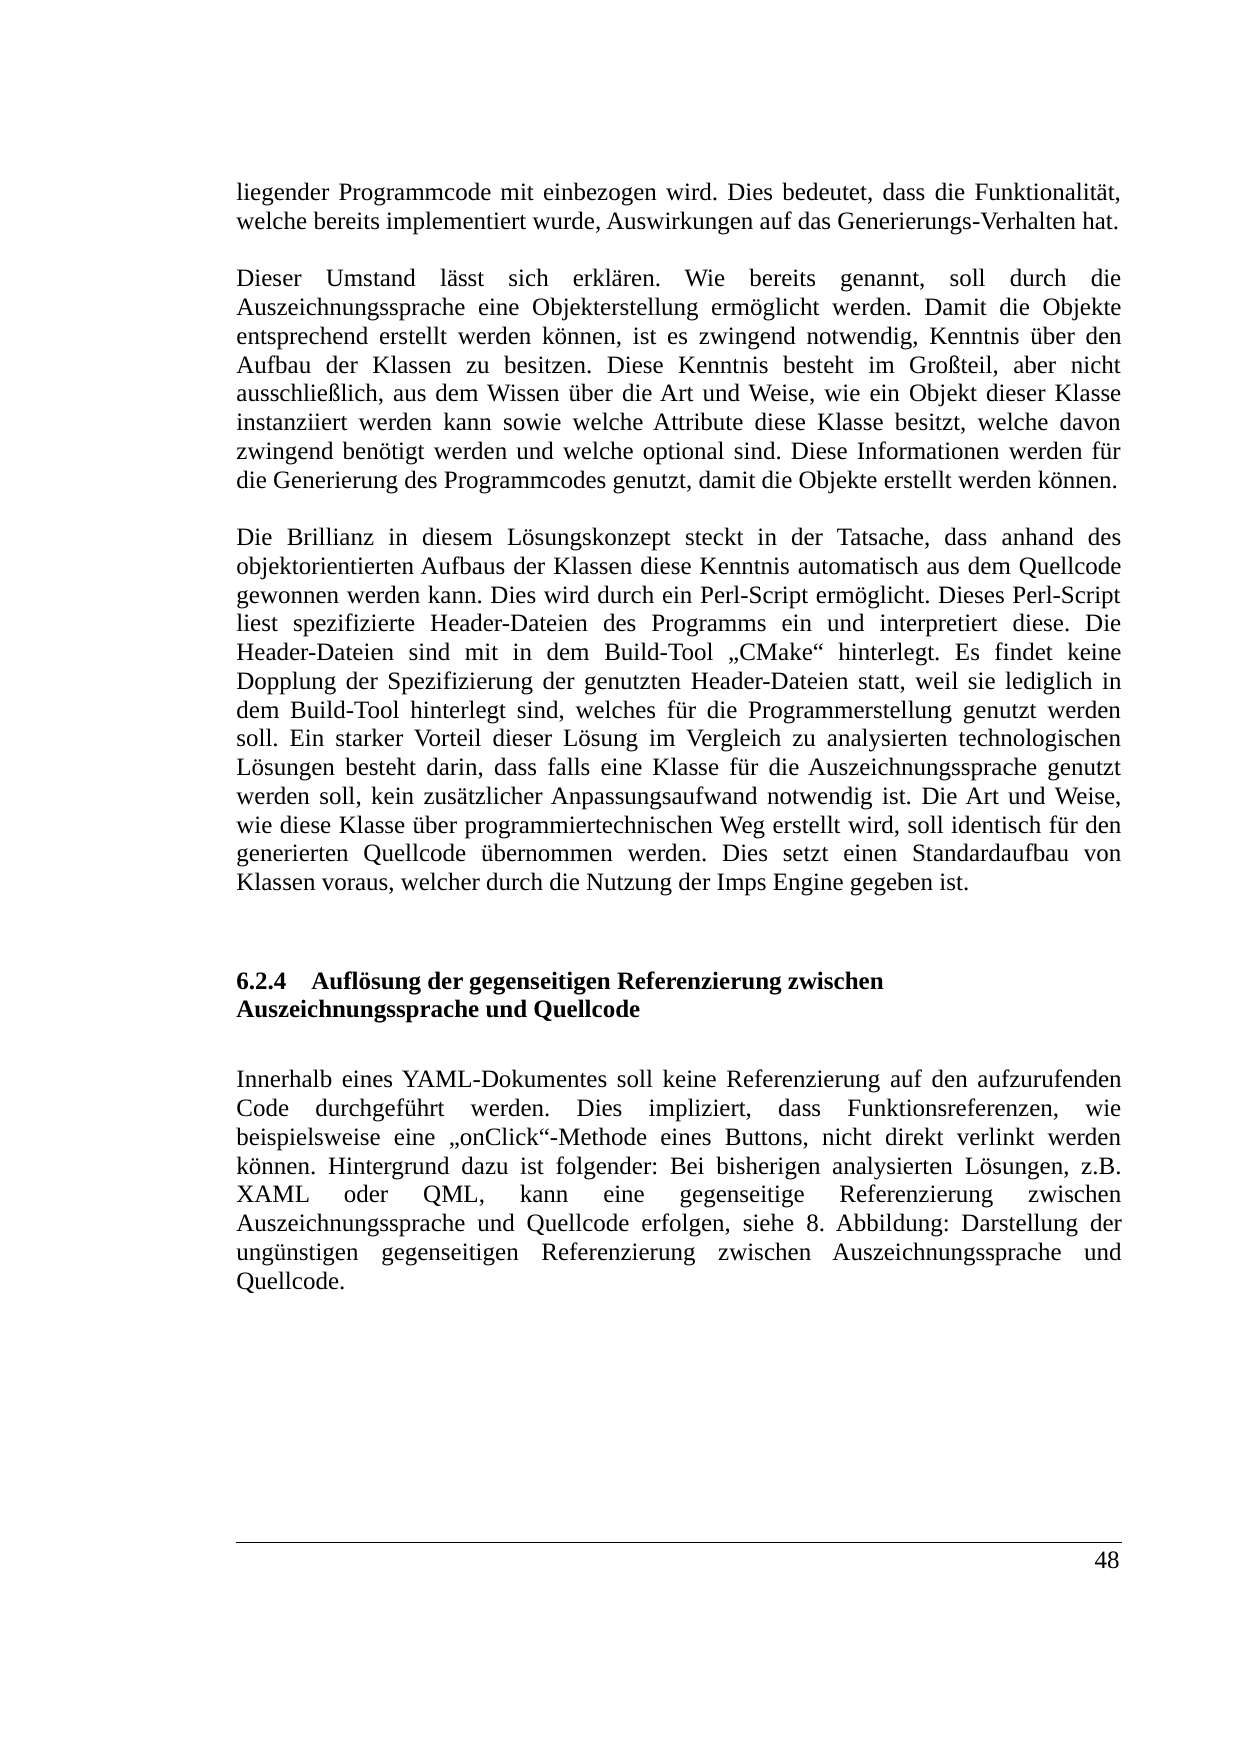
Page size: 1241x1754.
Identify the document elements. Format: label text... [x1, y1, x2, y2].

text Innerhalb eines YAML-Dokumentes soll keine Referenzierung auf den aufzurufenden Code durchgeführt werden. Dies impliziert, dass Funktionsreferenzen, wie beispielsweise eine „onClick“-Methode eines Buttons, nicht direkt verlinkt werden können. Hintergrund dazu ist folgender: Bei bisherigen analysierten Lösungen, z.B. XAML oder QML, kann eine gegenseitige Referenzierung zwischen Auszeichnungssprache und Quellcode erfolgen, siehe 8. Abbildung: Darstellung der ungünstigen gegenseitigen Referenzierung zwischen Auszeichnungssprache und Quellcode. [236, 1064, 1122, 1294]
text Dieser Umstand lässt sich erklären. Wie bereits genannt, soll durch die Auszeichnungssprache eine Objekterstellung ermöglicht werden. Damit die Objekte entsprechend erstellt werden können, ist es zwingend notwendig, Kenntnis über den Aufbau der Klassen zu besitzen. Diese Kenntnis besteht im Großteil, aber nicht ausschließlich, aus dem Wissen über die Art und Weise, wie ein Objekt dieser Klasse instanziiert werden kann sowie welche Attribute diese Klasse besitzt, welche davon zwingend benötigt werden und welche optional sind. Diese Informationen werden für die Generierung des Programmcodes genutzt, damit die Objekte erstellt werden können. [236, 263, 1122, 493]
subtitle Auflösung der gegenseitigen Referenzierung zwischen Auszeichnungssprache und Quellcode [236, 966, 1122, 1023]
text Die Brillianz in diesem Lösungskonzept steckt in der Tatsache, dass anhand des objektorientierten Aufbaus der Klassen diese Kenntnis automatisch aus dem Quellcode gewonnen werden kann. Dies wird durch ein Perl-Script ermöglicht. Dieses Perl-Script liest spezifizierte Header-Dateien des Programms ein und interpretiert diese. Die Header-Dateien sind mit in dem Build-Tool „CMake“ hinterlegt. Es findet keine Dopplung der Spezifizierung der genutzten Header-Dateien statt, weil sie lediglich in dem Build-Tool hinterlegt sind, welches für die Programmerstellung genutzt werden soll. Ein starker Vorteil dieser Lösung im Vergleich zu analysierten technologischen Lösungen besteht darin, dass falls eine Klasse für die Auszeichnungssprache genutzt werden soll, kein zusätzlicher Anpassungsaufwand notwendig ist. Die Art und Weise, wie diese Klasse über programmiertechnischen Weg erstellt wird, soll identisch für den generierten Quellcode übernommen werden. Dies setzt einen Standardaufbau von Klassen voraus, welcher durch die Nutzung der Imps Engine gegeben ist. [236, 522, 1122, 896]
text liegender Programmcode mit einbezogen wird. Dies bedeutet, dass die Funktionalität, welche bereits implementiert wurde, Auswirkungen auf das Generierungs-Verhalten hat. [236, 177, 1122, 235]
